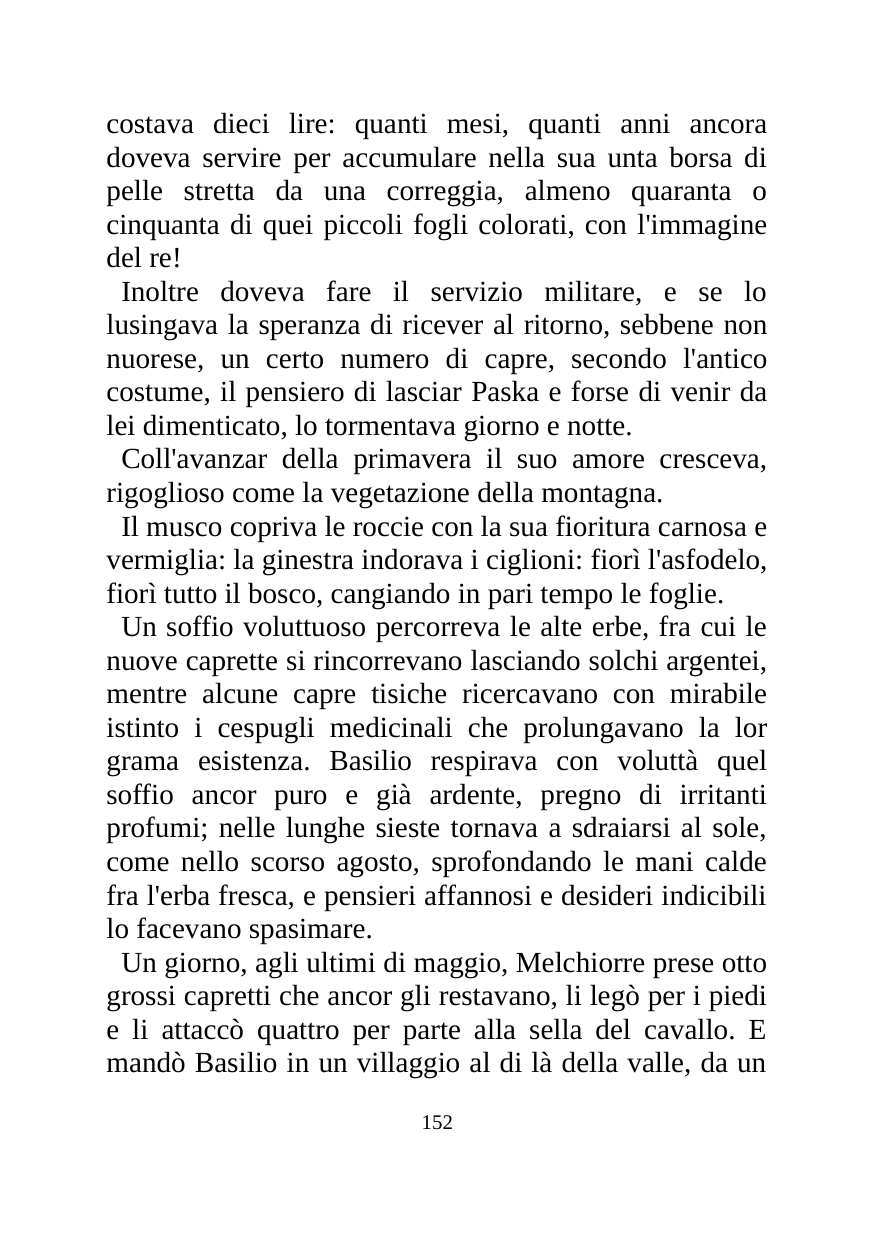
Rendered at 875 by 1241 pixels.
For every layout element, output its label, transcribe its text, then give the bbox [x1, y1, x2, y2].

text Inoltre doveva fare il servizio militare, e se lo lusingava la speranza di ricever al ritorno, sebbene non nuorese, un certo numero di capre, secondo l'antico costume, il pensiero di lasciar Paska e forse di venir da lei dimenticato, lo tormentava giorno e notte. [106, 274, 768, 442]
text costava dieci lire: quanti mesi, quanti anni ancora doveva servire per accumulare nella sua unta borsa di pelle stretta da una correggia, almeno quaranta o cinquanta di quei piccoli fogli colorati, con l'immagine del re! [106, 106, 768, 274]
text Il musco copriva le roccie con la sua fioritura carnosa e vermiglia: la ginestra indorava i ciglioni: fiorì l'asfodelo, fiorì tutto il bosco, cangiando in pari tempo le foglie. [106, 509, 768, 609]
text Un giorno, agli ultimi di maggio, Melchiorre prese otto grossi capretti che ancor gli restavano, li legò per i piedi e li attaccò quattro per parte alla sella del cavallo. E mandò Basilio in un villaggio al di là della valle, da un [106, 945, 768, 1079]
text Un soffio voluttuoso percorreva le alte erbe, fra cui le nuove caprette si rincorrevano lasciando solchi argentei, mentre alcune capre tisiche ricercavano con mirabile istinto i cespugli medicinali che prolungavano la lor grama esistenza. Basilio respirava con voluttà quel soffio ancor puro e già ardente, pregno di irritanti profumi; nelle lunghe sieste tornava a sdraiarsi al sole, come nello scorso agosto, sprofondando le mani calde fra l'erba fresca, e pensieri affannosi e desideri indicibili lo facevano spasimare. [106, 609, 768, 945]
text Coll'avanzar della primavera il suo amore cresceva, rigoglioso come la vegetazione della montagna. [106, 442, 768, 509]
